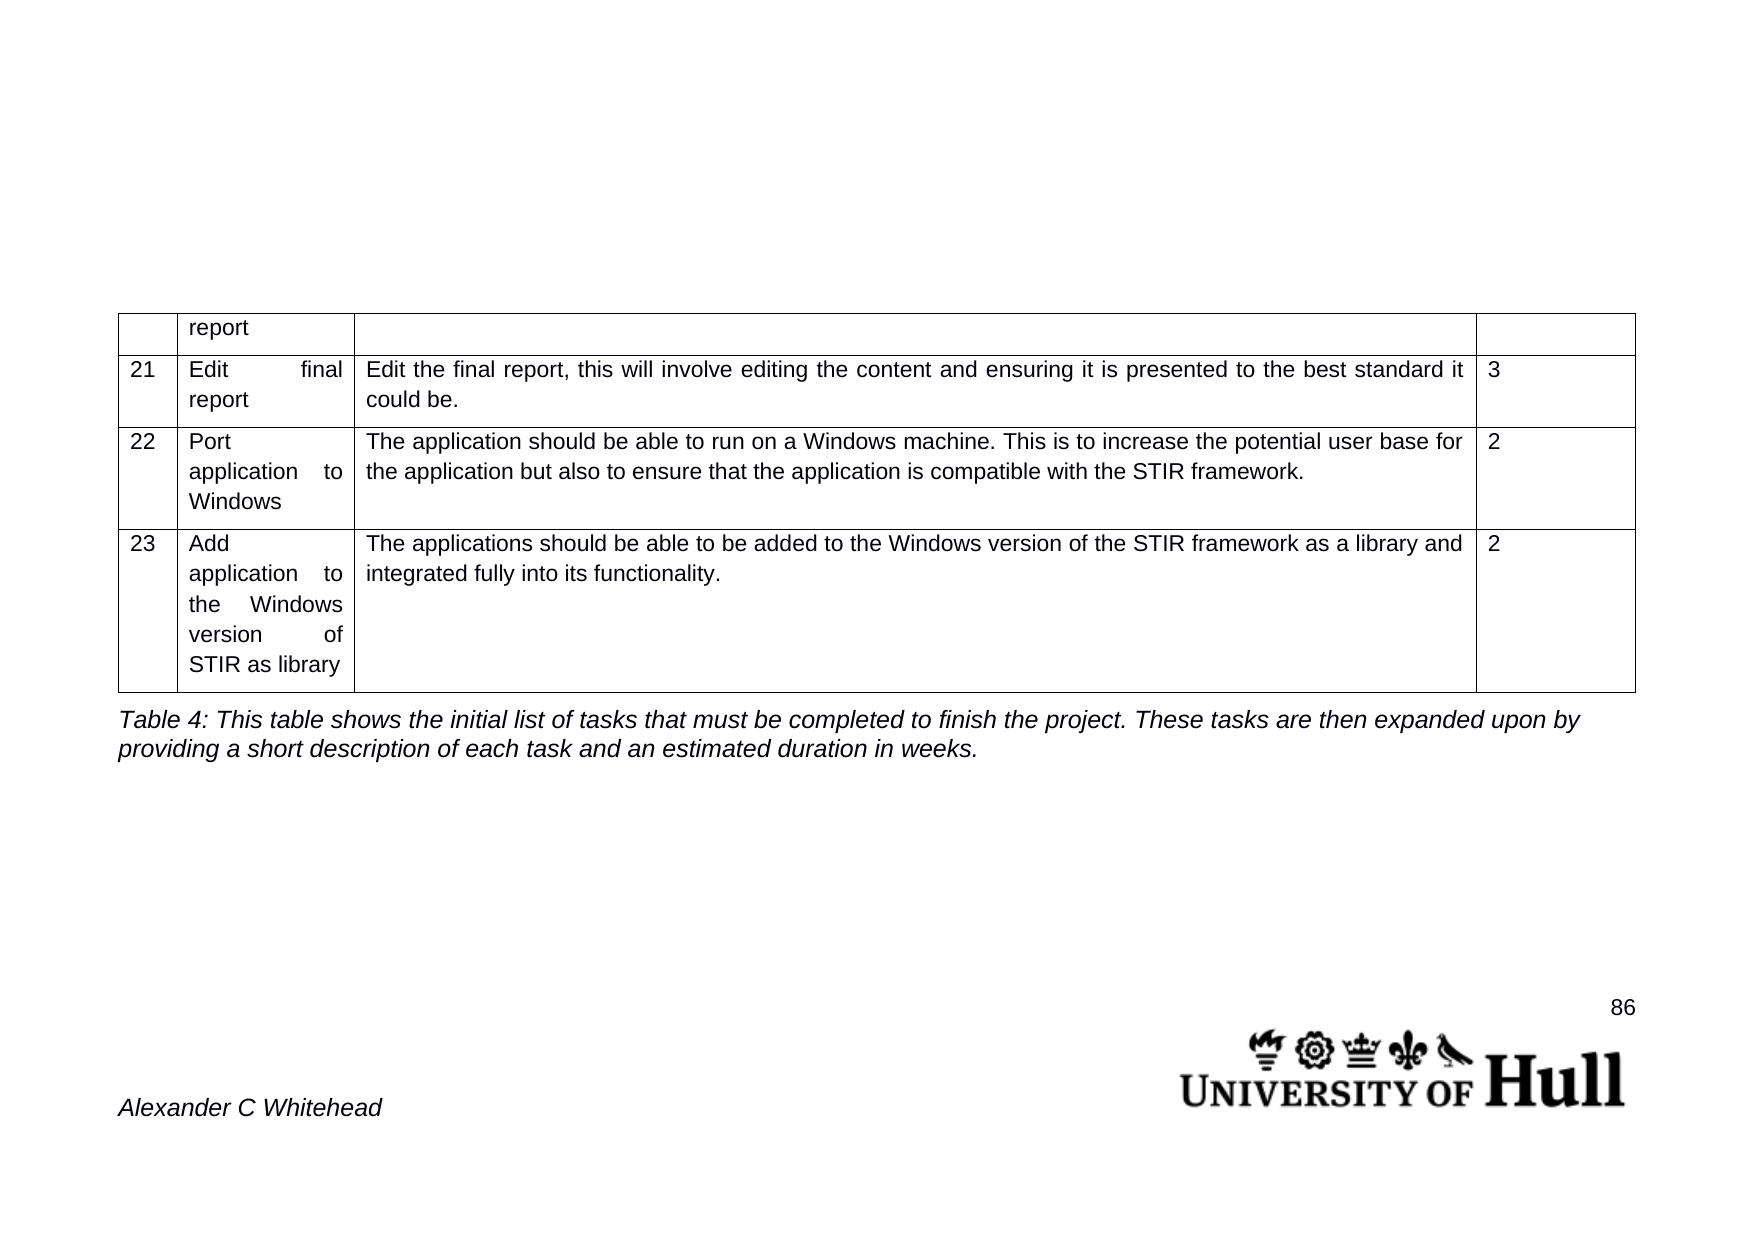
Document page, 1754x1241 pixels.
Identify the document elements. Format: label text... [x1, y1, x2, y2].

table_cell 2 [1477, 428, 1635, 529]
table_cell 2 [1477, 530, 1635, 692]
table_cell The applications should be able to be added to the Windows version of the STIR framework as a library and integrated fully into its functionality. [355, 530, 1476, 692]
table_cell Port application to Windows [178, 428, 354, 529]
table_cell report [178, 314, 354, 354]
table_cell Edit final report [178, 356, 354, 427]
table_cell Edit the final report, this will involve editing the content and ensuring it is presented to the best standard it could be. [355, 356, 1476, 427]
table_cell 21 [119, 356, 177, 427]
table_cell 22 [119, 428, 177, 529]
text Table 4: This table shows the initial list of tasks that must be completed to finish the project. These tasks are then expanded upon by providing a short description of each task and an estimated duration in weeks. [118, 705, 1636, 763]
table_cell The application should be able to run on a Windows machine. This is to increase the potential user base for the application but also to ensure that the application is compatible with the STIR framework. [355, 428, 1476, 529]
table_cell Add application to the Windows version of STIR as library [178, 530, 354, 692]
table_cell [355, 314, 1476, 354]
table_cell 23 [119, 530, 177, 692]
picture [1173, 1020, 1634, 1117]
table_cell [1477, 314, 1635, 354]
table_cell [119, 314, 177, 354]
table_cell 3 [1477, 356, 1635, 427]
